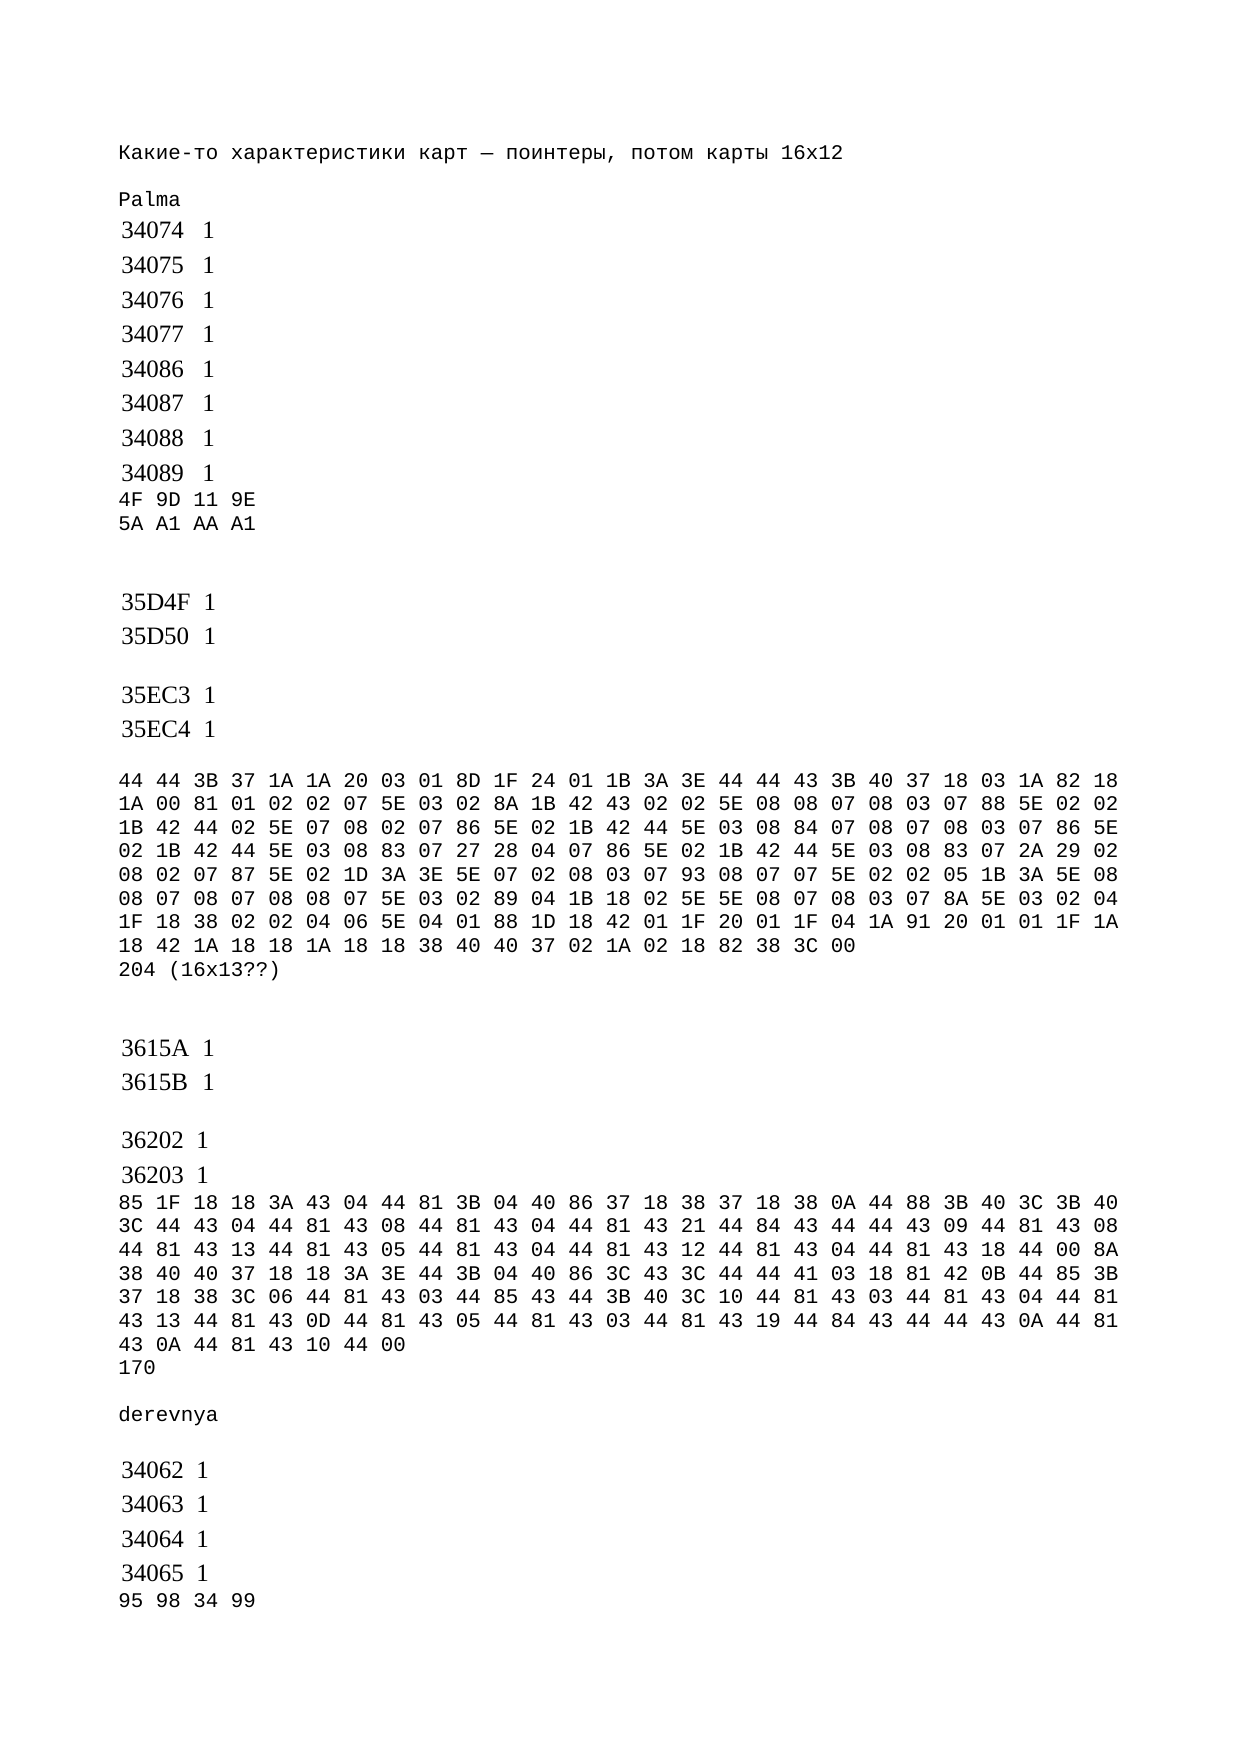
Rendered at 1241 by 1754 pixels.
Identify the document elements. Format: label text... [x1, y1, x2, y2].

table_cell 1 [193, 1521, 221, 1556]
table_cell 34064 [118, 1521, 193, 1556]
text 170 [118, 1357, 1122, 1381]
table_cell 1 [199, 316, 227, 351]
table_header 1 [200, 584, 228, 618]
table_cell 1 [193, 1486, 221, 1521]
table_header 36202 [118, 1123, 193, 1157]
table_cell 34086 [118, 351, 199, 386]
table_header 1 [199, 213, 227, 247]
table_cell 35D50 [118, 619, 200, 653]
table_cell 34088 [118, 420, 199, 455]
table_cell 34087 [118, 386, 199, 420]
table_cell 1 [199, 420, 227, 455]
table_cell 34089 [118, 455, 199, 489]
text Palma [118, 189, 1122, 213]
table_header 34074 [118, 213, 199, 247]
table_cell 34077 [118, 316, 199, 351]
table_cell 34063 [118, 1486, 193, 1521]
table_cell 1 [199, 1064, 227, 1099]
text Какие-то характеристики карт — поинтеры, потом карты 16x12 [118, 142, 1122, 165]
text 95 98 34 99 [118, 1590, 1122, 1614]
table_header 1 [199, 1030, 227, 1064]
text 44 44 3B 37 1A 1A 20 03 01 8D 1F 24 01 1B 3A 3E 44 44 43 3B 40 37 18 03 1A 82 18 1A 00 81 01 02 02 07 5E 03 02 8A 1B 42 43 02 02 5E 08 08 07 08 03 07 88 5E 02 02 1B 42 44 02 5E 07 08 02 07 86 5E 02 1B 42 44 5E 03 08 84 07 08 07 08 03 07 86 5E 02 1B 42 44 5E 03 08 83 07 27 28 04 07 86 5E 02 1B 42 44 5E 03 08 83 07 2A 29 02 08 02 07 87 5E 02 1D 3A 3E 5E 07 02 08 03 07 93 08 07 07 5E 02 02 05 1B 3A 5E 08 08 07 08 07 08 08 07 5E 03 02 89 04 1B 18 02 5E 5E 08 07 08 03 07 8A 5E 03 02 04 1F 18 38 02 02 04 06 5E 04 01 88 1D 18 42 01 1F 20 01 1F 04 1A 91 20 01 01 1F 1A 18 42 1A 18 18 1A 18 18 38 40 40 37 02 1A 02 18 82 38 3C 00 [118, 769, 1122, 959]
text 85 1F 18 18 3A 43 04 44 81 3B 04 40 86 37 18 38 37 18 38 0A 44 88 3B 40 3C 3B 40 3C 44 43 04 44 81 43 08 44 81 43 04 44 81 43 21 44 84 43 44 44 43 09 44 81 43 08 44 81 43 13 44 81 43 05 44 81 43 04 44 81 43 12 44 81 43 04 44 81 43 18 44 00 8A 38 40 40 37 18 18 3A 3E 44 3B 04 40 86 3C 43 3C 44 44 41 03 18 81 42 0B 44 85 3B 37 18 38 3C 06 44 81 43 03 44 85 43 44 3B 40 3C 10 44 81 43 03 44 81 43 04 44 81 43 13 44 81 43 0D 44 81 43 05 44 81 43 03 44 81 43 19 44 84 43 44 44 43 0A 44 81 43 0A 44 81 43 10 44 00 [118, 1192, 1122, 1357]
text derevnya [118, 1404, 1122, 1428]
table_cell 1 [199, 351, 227, 386]
table_cell 34065 [118, 1556, 193, 1590]
table_cell 1 [199, 282, 227, 316]
table_cell 36203 [118, 1157, 193, 1192]
text 5A A1 AA A1 [118, 513, 1122, 537]
table_header 35D4F [118, 584, 200, 618]
table_cell 34076 [118, 282, 199, 316]
table_cell 3615B [118, 1064, 199, 1099]
table_cell 1 [199, 386, 227, 420]
table_header 1 [200, 677, 228, 711]
table_cell 1 [199, 247, 227, 282]
table_header 1 [193, 1123, 221, 1157]
table_cell 1 [193, 1157, 221, 1192]
table_header 35EC3 [118, 677, 200, 711]
table_cell 35EC4 [118, 711, 200, 746]
text 204 (16x13??) [118, 959, 1122, 982]
text 4F 9D 11 9E [118, 489, 1122, 513]
table_header 3615A [118, 1030, 199, 1064]
table_cell 1 [200, 711, 228, 746]
table_cell 1 [193, 1556, 221, 1590]
table_header 1 [193, 1452, 221, 1486]
table_cell 1 [200, 619, 228, 653]
table_cell 1 [199, 455, 227, 489]
table_header 34062 [118, 1452, 193, 1486]
table_cell 34075 [118, 247, 199, 282]
